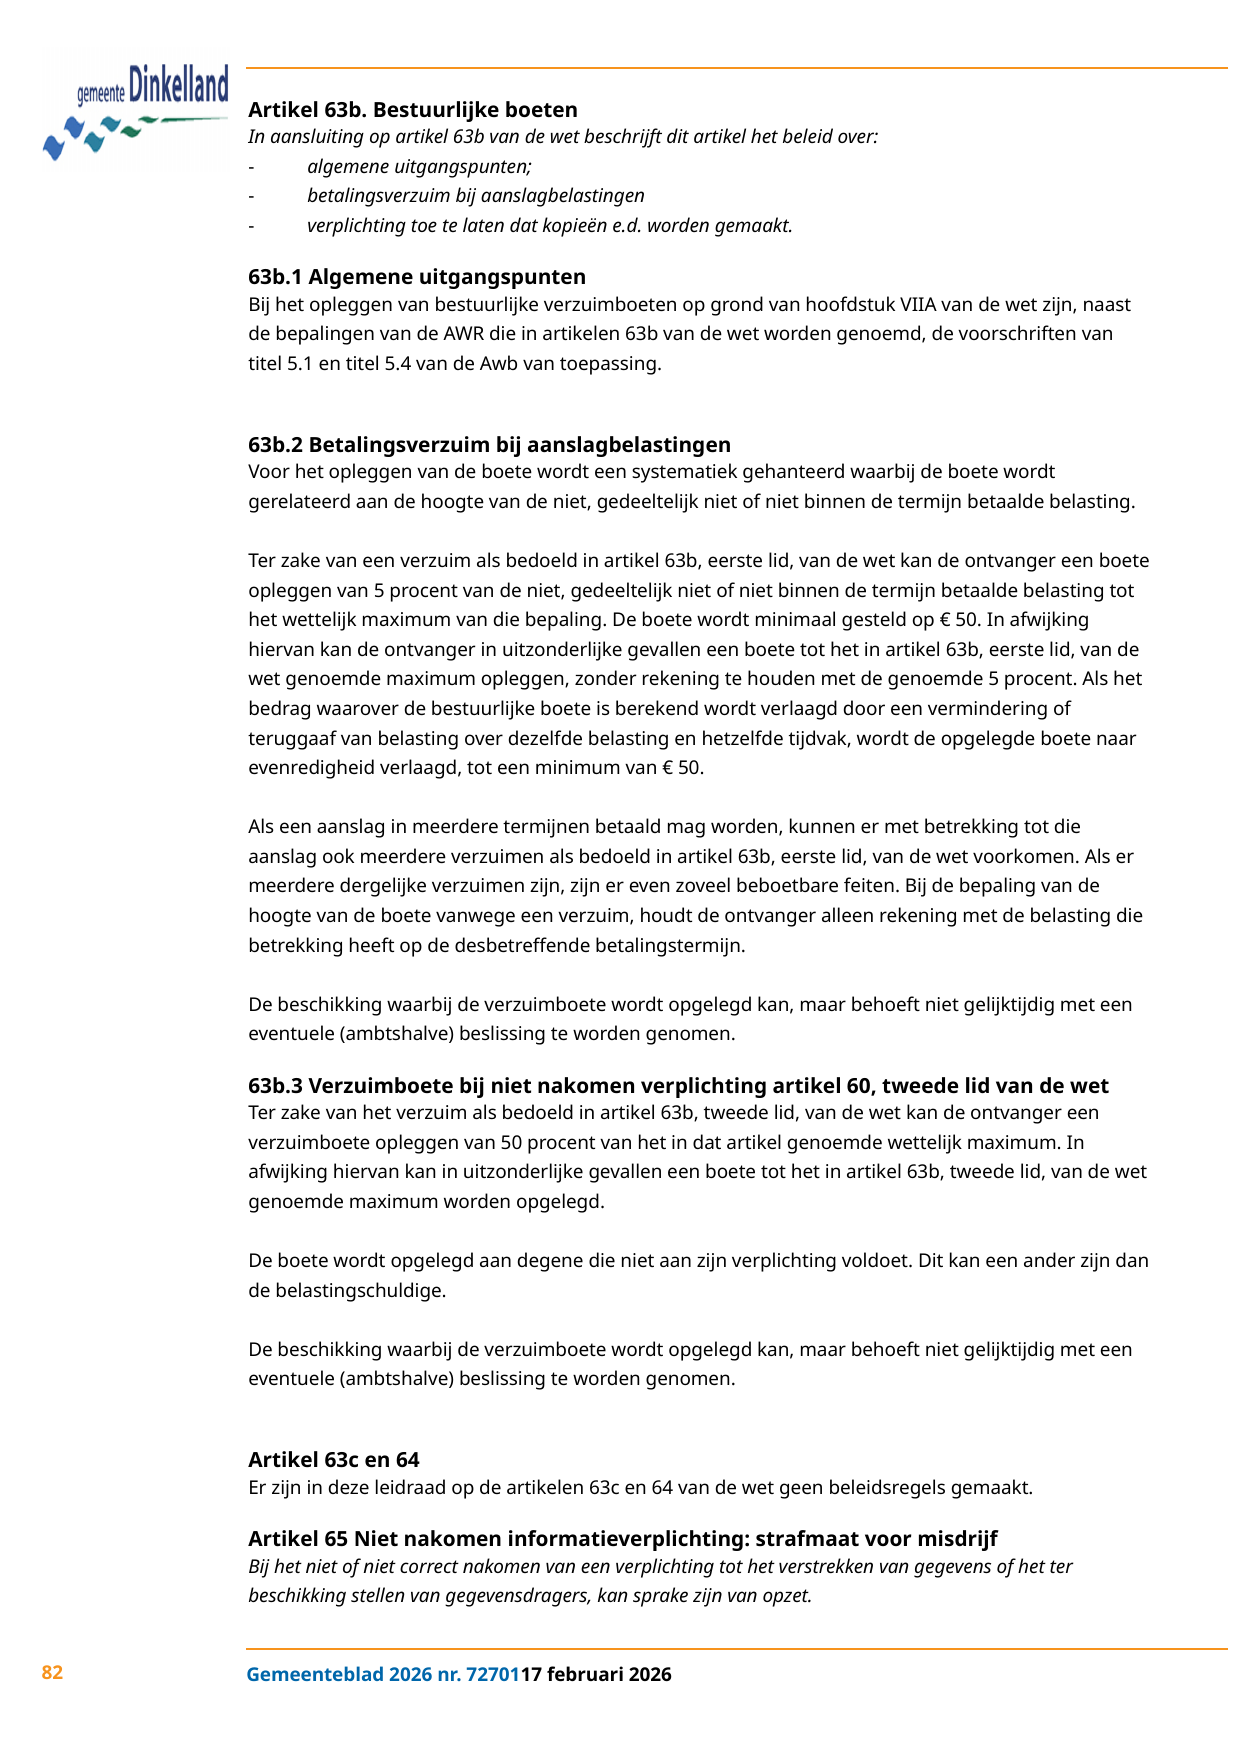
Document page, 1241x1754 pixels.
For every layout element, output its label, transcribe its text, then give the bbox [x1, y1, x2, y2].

text Ter zake van het verzuim als bedoeld in artikel 63b, tweede lid, van de wet kan de ontvanger een verzuimboete opleggen van 50 procent van het in dat artikel genoemde wettelijk maximum. In afwijking hiervan kan in uitzonderlijke gevallen een boete tot het in artikel 63b, tweede lid, van de wet genoemde maximum worden opgelegd. [248, 1099, 1152, 1214]
text Voor het opleggen van de boete wordt een systematiek gehanteerd waarbij de boete wordt gerelateerd aan de hoogte van de niet, gedeeltelijk niet of niet binnen de termijn betaalde belasting. [248, 458, 1152, 514]
text Artikel 63b. Bestuurlijke boeten [248, 95, 1152, 123]
text 63b.1 Algemene uitgangspunten [248, 262, 1152, 291]
text Bij het opleggen van bestuurlijke verzuimboeten op grond van hoofdstuk VIIA van de wet zijn, naast de bepalingen van de AWR die in artikelen 63b van de wet worden genoemd, de voorschriften van titel 5.1 en titel 5.4 van de Awb van toepassing. [248, 291, 1152, 376]
text Bij het niet of niet correct nakomen van een verplichting tot het verstrekken van gegevens of het ter beschikking stellen van gegevensdragers, kan sprake zijn van opzet. [248, 1553, 1152, 1608]
list betalingsverzuim bij aanslagbelastingen [248, 182, 1152, 208]
picture [41, 47, 231, 172]
text De beschikking waarbij de verzuimboete wordt opgelegd kan, maar behoeft niet gelijktijdig met een eventuele (ambtshalve) beslissing te worden genomen. [248, 991, 1152, 1046]
text Ter zake van een verzuim als bedoeld in artikel 63b, eerste lid, van de wet kan de ontvanger een boete opleggen van 5 procent van de niet, gedeeltelijk niet of niet binnen de termijn betaalde belasting tot het wettelijk maximum van die bepaling. De boete wordt minimaal gesteld op € 50. In afwijking hiervan kan de ontvanger in uitzonderlijke gevallen een boete tot het in artikel 63b, eerste lid, van de wet genoemde maximum opleggen, zonder rekening te houden met de genoemde 5 procent. Als het bedrag waarover de bestuurlijke boete is berekend wordt verlaagd door een vermindering of teruggaaf van belasting over dezelfde belasting en hetzelfde tijdvak, wordt de opgelegde boete naar evenredigheid verlaagd, tot een minimum van € 50. [248, 547, 1152, 780]
text Er zijn in deze leidraad op de artikelen 63c en 64 van de wet geen beleidsregels gemaakt. [248, 1474, 1152, 1500]
list verplichting toe te laten dat kopieën e.d. worden gemaakt. [248, 212, 1152, 238]
text In aansluiting op artikel 63b van de wet beschrijft dit artikel het beleid over: [248, 123, 1152, 149]
text Artikel 65 Niet nakomen informatieverplichting: strafmaat voor misdrijf [248, 1524, 1152, 1553]
text Artikel 63c en 64 [248, 1446, 1152, 1474]
list algemene uitgangspunten; [248, 153, 1152, 178]
text 63b.3 Verzuimboete bij niet nakomen verplichting artikel 60, tweede lid van de wet [248, 1071, 1152, 1099]
text 63b.2 Betalingsverzuim bij aanslagbelastingen [248, 430, 1152, 458]
text De beschikking waarbij de verzuimboete wordt opgelegd kan, maar behoeft niet gelijktijdig met een eventuele (ambtshalve) beslissing te worden genomen. [248, 1336, 1152, 1391]
text Als een aanslag in meerdere termijnen betaald mag worden, kunnen er met betrekking tot die aanslag ook meerdere verzuimen als bedoeld in artikel 63b, eerste lid, van de wet voorkomen. Als er meerdere dergelijke verzuimen zijn, zijn er even zoveel beboetbare feiten. Bij de bepaling van de hoogte van de boete vanwege een verzuim, houdt de ontvanger alleen rekening met de belasting die betrekking heeft op de desbetreffende betalingstermijn. [248, 813, 1152, 957]
text De boete wordt opgelegd aan degene die niet aan zijn verplichting voldoet. Dit kan een ander zijn dan de belastingschuldige. [248, 1247, 1152, 1303]
